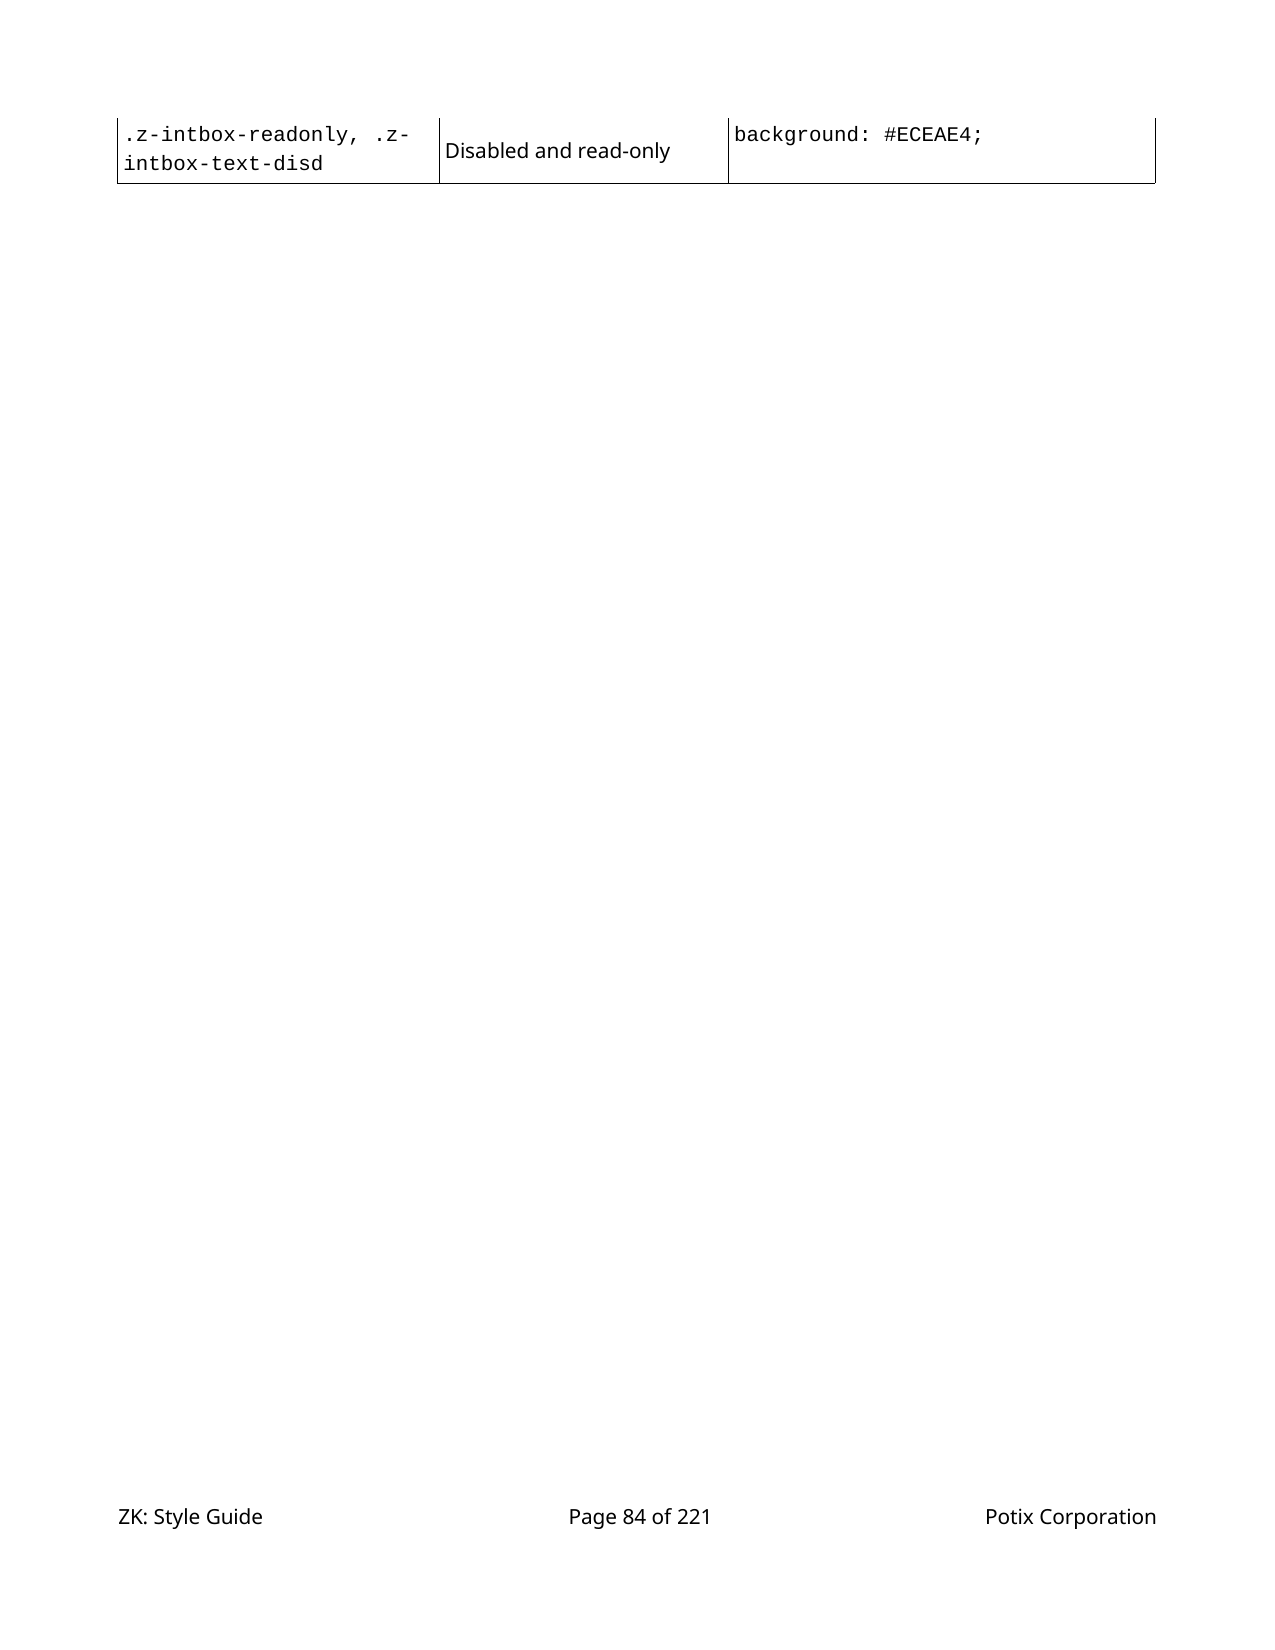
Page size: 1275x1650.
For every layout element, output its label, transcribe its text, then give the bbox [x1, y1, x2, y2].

table_cell background: #ECEAE4; [729, 118, 1155, 183]
table_cell .z-intbox-readonly, .z-intbox-text-disd [118, 118, 439, 183]
table_cell Disabled and read-only [440, 118, 728, 183]
